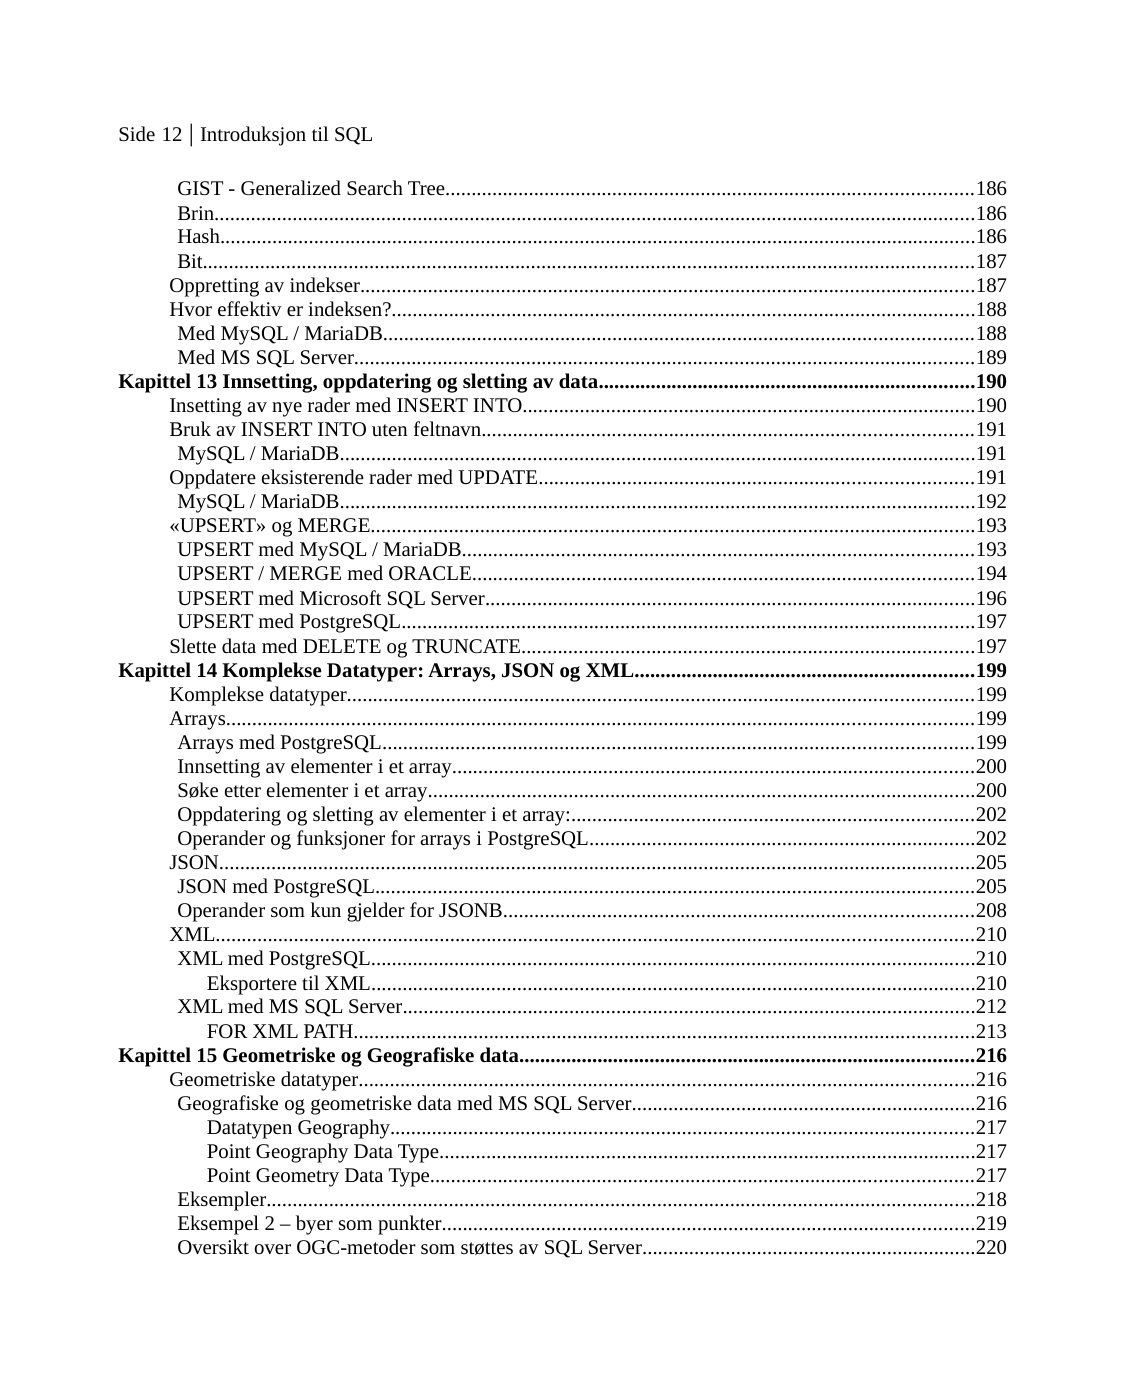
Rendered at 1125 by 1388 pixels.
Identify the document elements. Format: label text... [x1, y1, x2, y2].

text  Slette data med DELETE og TRUNCATE 197 [148, 633, 1007, 658]
text Bit 187 [177, 248, 1007, 273]
text Oversikt over OGC-metoder som støttes av SQL Server 220 [177, 1235, 1007, 1259]
text  «UPSERT» og MERGE 193 [148, 513, 1007, 537]
text  Hvor effektiv er indeksen? 188 [148, 297, 1007, 321]
text  Oppdatere eksisterende rader med UPDATE 191 [148, 465, 1007, 489]
text UPSERT / MERGE med ORACLE 194 [177, 561, 1007, 585]
text Eksempler 218 [177, 1187, 1007, 1211]
text  Geometriske datatyper 216 [148, 1067, 1007, 1091]
text  XML 210 [148, 922, 1007, 946]
text MySQL / MariaDB 191 [177, 441, 1007, 465]
text Hash 186 [177, 224, 1007, 248]
text XML med MS SQL Server 212 [177, 994, 1007, 1018]
text UPSERT med Microsoft SQL Server 196 [177, 585, 1007, 609]
text Brin 186 [177, 200, 1007, 224]
text Kapittel 13 Innsetting, oppdatering og sletting av data 190 [118, 369, 1007, 393]
text Kapittel 15 Geometriske og Geografiske data 216 [118, 1043, 1007, 1067]
text Point Geography Data Type 217 [207, 1139, 1007, 1163]
text JSON med PostgreSQL 205 [177, 874, 1007, 898]
text Operander som kun gjelder for JSONB 208 [177, 898, 1007, 922]
text XML med PostgreSQL 210 [177, 946, 1007, 970]
text  Komplekse datatyper 199 [148, 682, 1007, 706]
text Datatypen Geography 217 [207, 1115, 1007, 1139]
text Kapittel 14 Komplekse Datatyper: Arrays, JSON og XML 199 [118, 658, 1007, 682]
text GIST - Generalized Search Tree 186 [177, 176, 1007, 200]
text  Insetting av nye rader med INSERT INTO 190 [148, 393, 1007, 417]
text Søke etter elementer i et array 200 [177, 778, 1007, 802]
text Med MS SQL Server 189 [177, 345, 1007, 369]
text  Oppretting av indekser 187 [148, 273, 1007, 297]
text MySQL / MariaDB 192 [177, 489, 1007, 513]
text  Arrays 199 [148, 706, 1007, 730]
text Eksportere til XML 210 [207, 970, 1007, 994]
text Operander og funksjoner for arrays i PostgreSQL 202 [177, 826, 1007, 850]
text Point Geometry Data Type 217 [207, 1163, 1007, 1187]
text  Bruk av INSERT INTO uten feltnavn 191 [148, 417, 1007, 441]
text Med MySQL / MariaDB 188 [177, 321, 1007, 345]
text Geografiske og geometriske data med MS SQL Server 216 [177, 1091, 1007, 1115]
text UPSERT med MySQL / MariaDB 193 [177, 537, 1007, 561]
text Eksempel 2 – byer som punkter 219 [177, 1211, 1007, 1235]
text Oppdatering og sletting av elementer i et array: 202 [177, 802, 1007, 826]
text  JSON 205 [148, 850, 1007, 874]
text Innsetting av elementer i et array 200 [177, 754, 1007, 778]
text FOR XML PATH 213 [207, 1018, 1007, 1043]
text Arrays med PostgreSQL 199 [177, 730, 1007, 754]
text UPSERT med PostgreSQL 197 [177, 609, 1007, 633]
